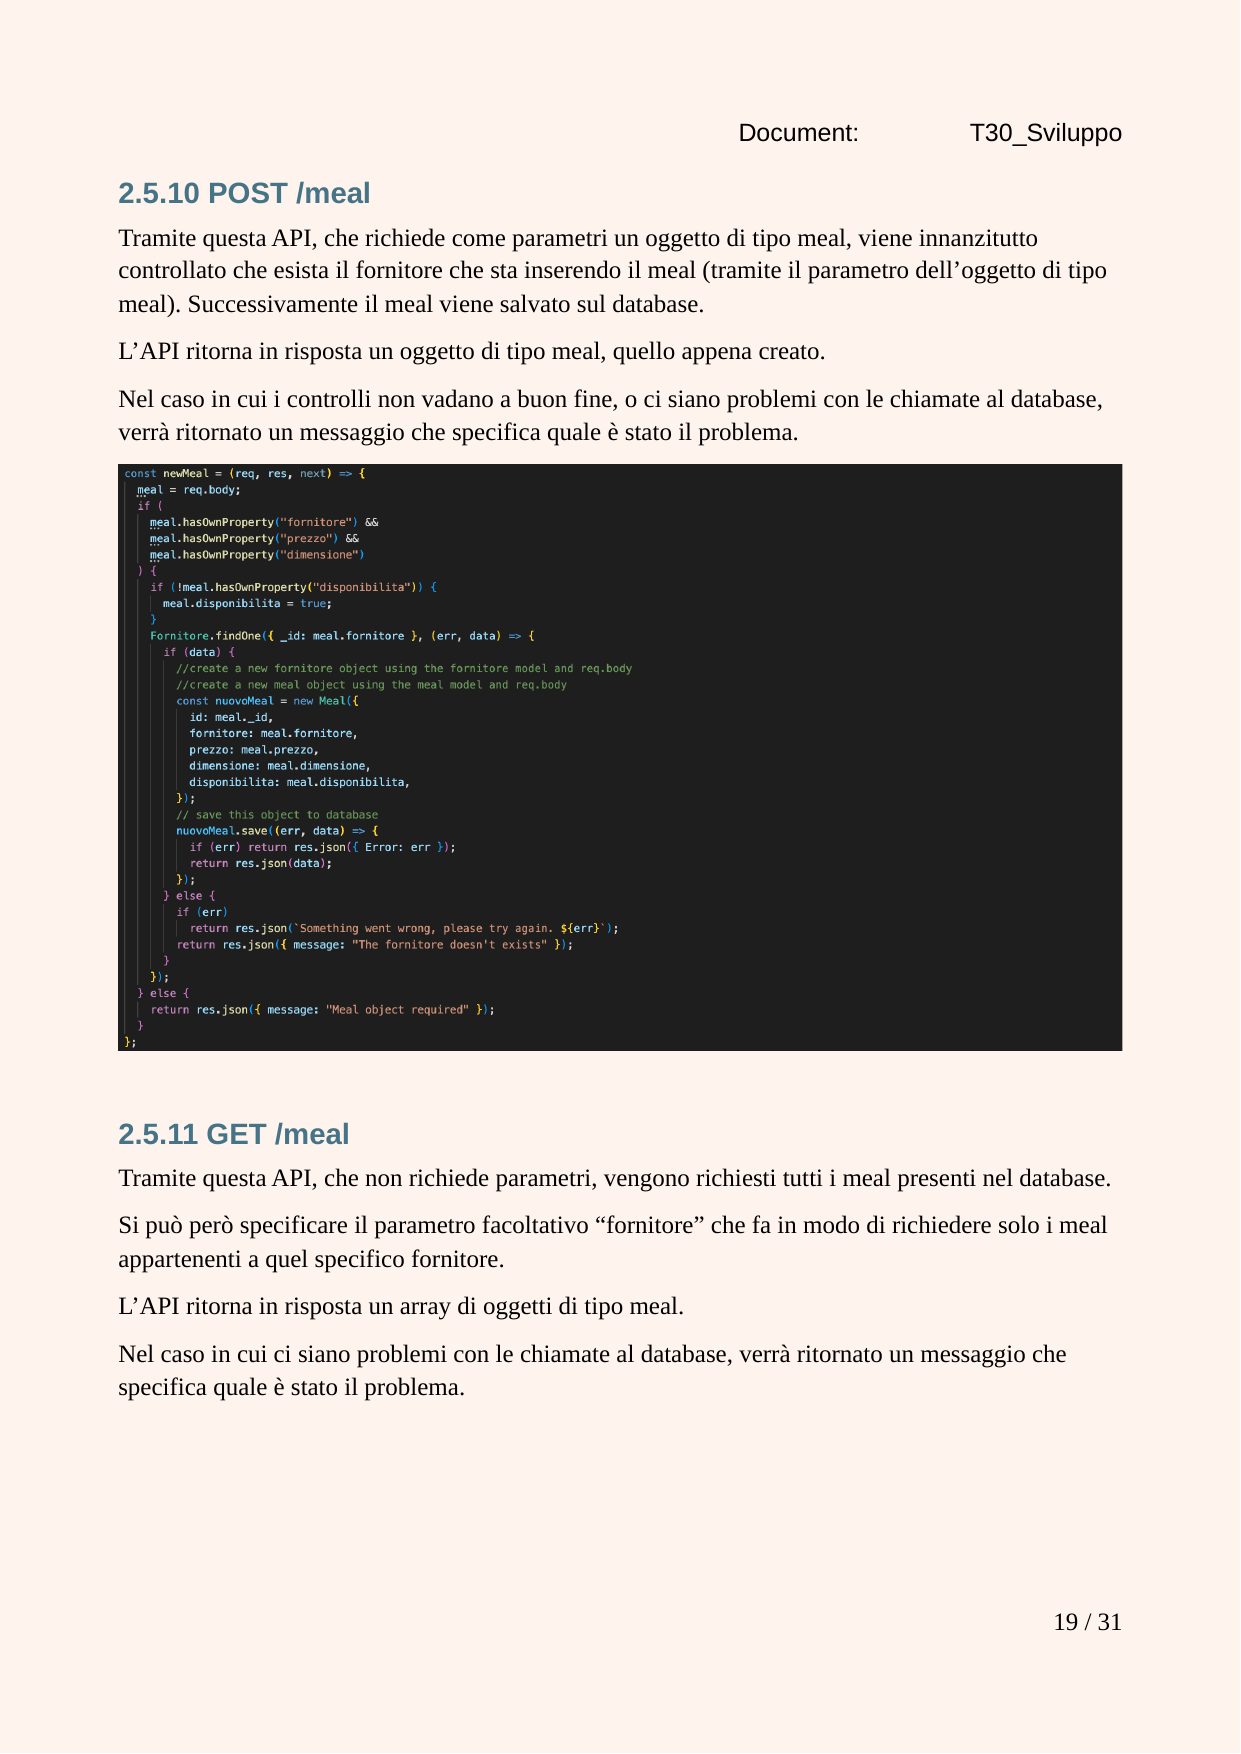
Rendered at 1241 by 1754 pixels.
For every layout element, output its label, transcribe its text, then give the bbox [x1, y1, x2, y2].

text Tramite questa API, che richiede come parametri un oggetto di tipo meal, viene innanzitutto controllato che esista il fornitore che sta inserendo il meal (tramite il parametro dell’oggetto di tipo meal). Successivamente il meal viene salvato sul database. [118, 223, 1122, 317]
text L’API ritorna in risposta un oggetto di tipo meal, quello appena creato. [118, 336, 1122, 365]
text Tramite questa API, che non richiede parametri, vengono richiesti tutti i meal presenti nel database. [118, 1163, 1122, 1192]
text Si può però specificare il parametro facoltativo “fornitore” che fa in modo di richiedere solo i meal appartenenti a quel specifico fornitore. [118, 1211, 1122, 1272]
picture [118, 464, 1123, 1051]
text Nel caso in cui i controlli non vadano a buon fine, o ci siano problemi con le chiamate al database, verrà ritornato un messaggio che specifica quale è stato il problema. [118, 384, 1122, 446]
subtitle 2.5.11 GET /meal [118, 1117, 1122, 1151]
text L’API ritorna in risposta un array di oggetti di tipo meal. [118, 1291, 1122, 1320]
text Nel caso in cui ci siano problemi con le chiamate al database, verrà ritornato un messaggio che specifica quale è stato il problema. [118, 1339, 1122, 1401]
subtitle 2.5.10 POST /meal [118, 176, 1122, 210]
